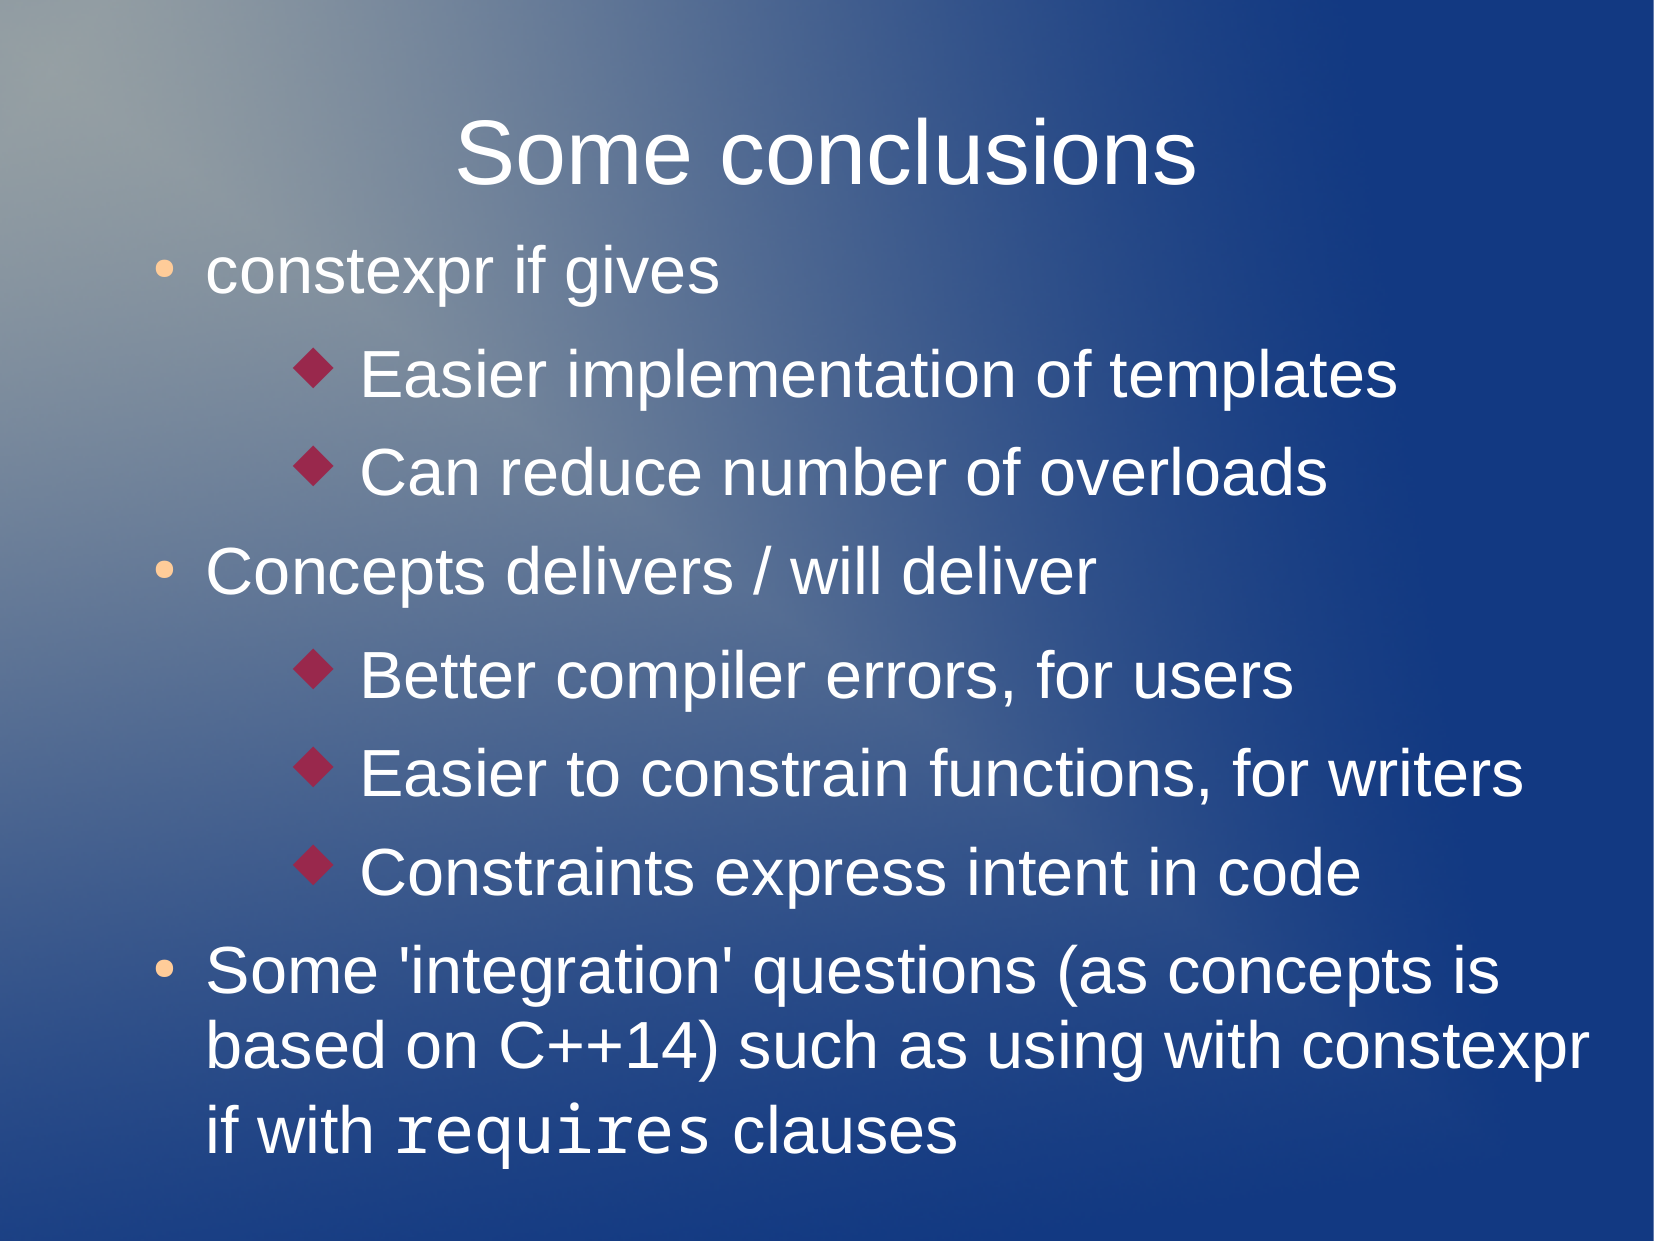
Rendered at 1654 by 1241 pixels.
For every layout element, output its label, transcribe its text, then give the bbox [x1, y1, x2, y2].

title Some conclusions [82, 49, 1571, 257]
list constexpr if gives Easier implementation of templates Can reduce number of overloads Concepts delivers / will deliver Better compiler errors, for users Easier to constrain functions, for writers Constraints express intent in code Some 'integration' questions (as concepts is based on C++14) such as using with constexpr if with requires clauses [134, 232, 1595, 1241]
picture [0, 0, 1654, 1241]
